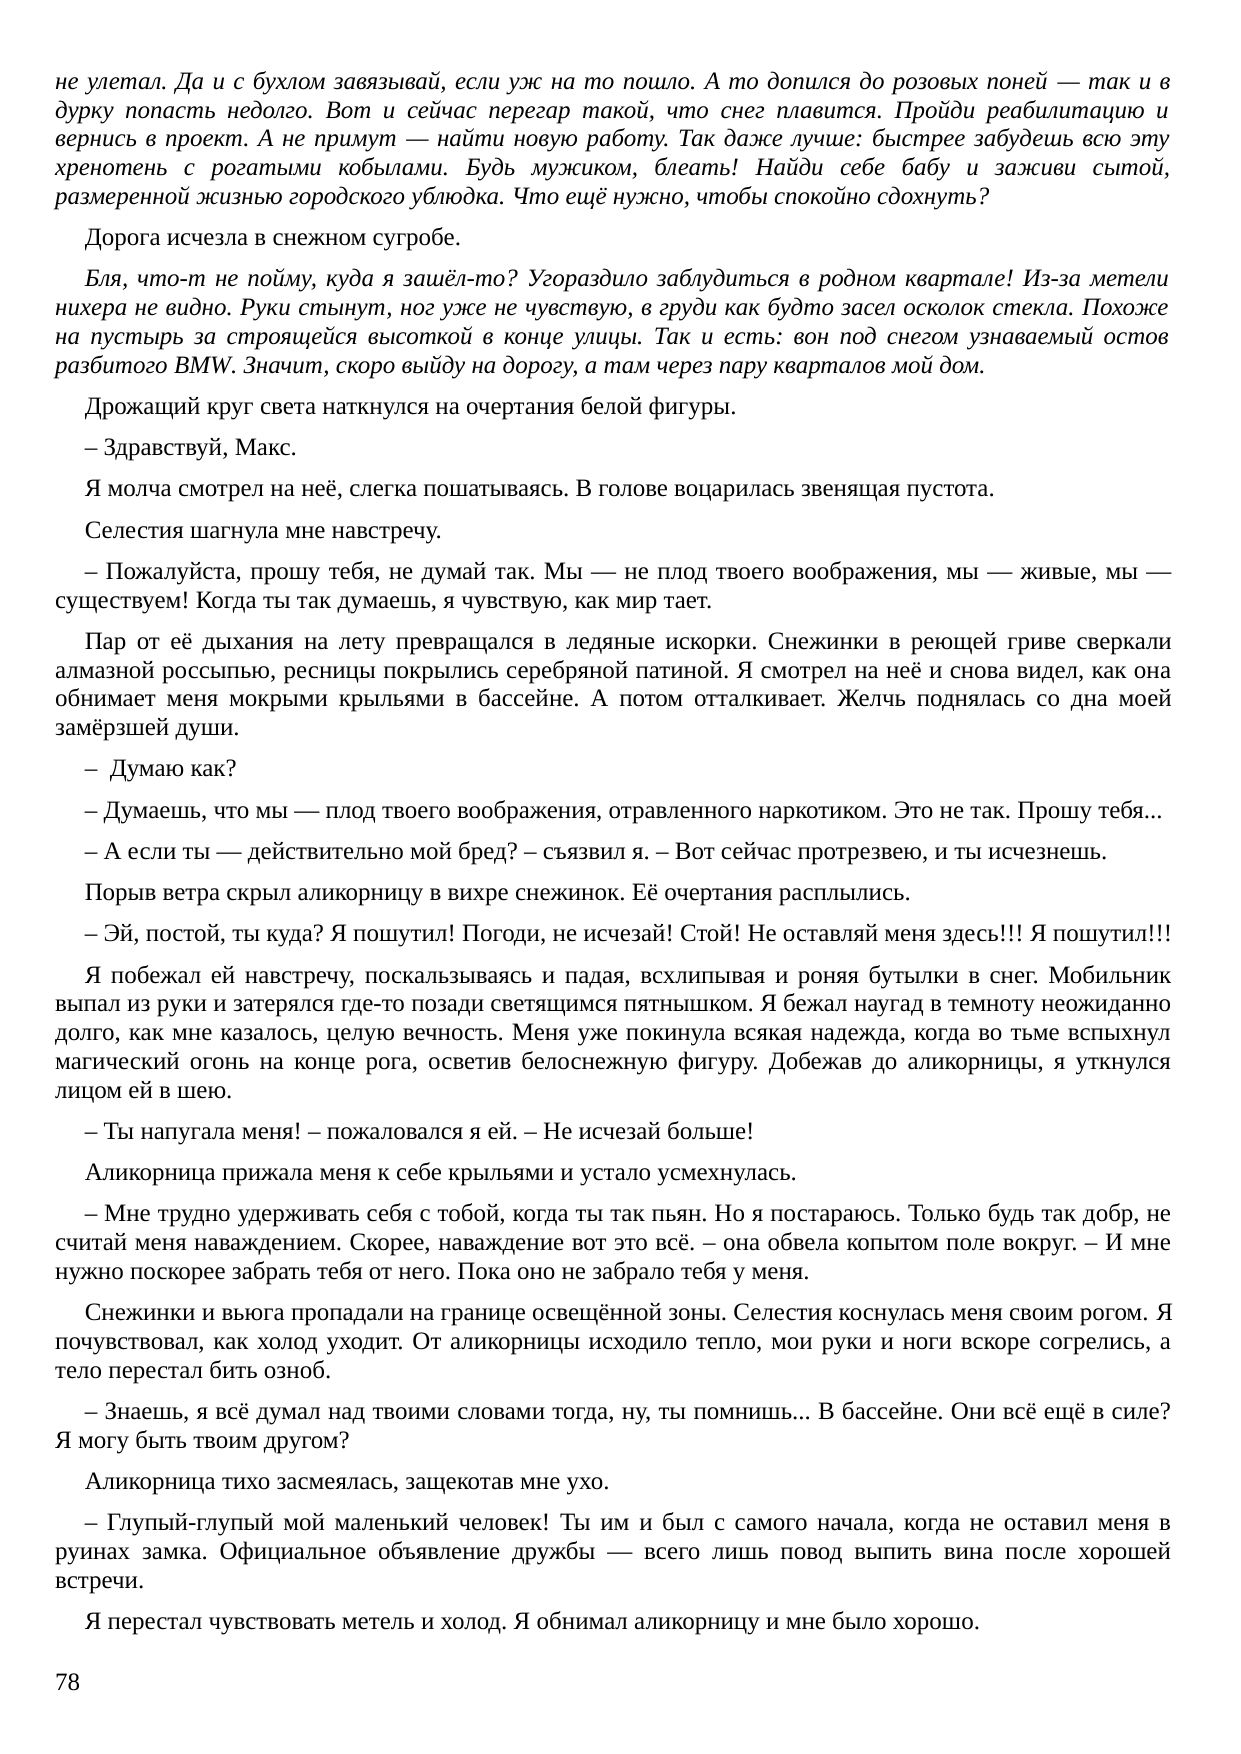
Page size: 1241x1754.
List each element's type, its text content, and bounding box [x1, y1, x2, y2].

text – Думаешь, что мы — плод твоего воображения, отравленного наркотиком. Это не так. Прошу тебя... [55, 795, 1173, 823]
text Снежинки и вьюга пропадали на границе освещённой зоны. Селестия коснулась меня своим рогом. Я почувствовал, как холод уходит. От аликорницы исходило тепло, мои руки и ноги вскоре согрелись, а тело перестал бить озноб. [55, 1297, 1173, 1383]
text Бля, что-т не пойму, куда я зашёл-то? Угораздило заблудиться в родном квартале! Из-за метели нихера не видно. Руки стынут, ног уже не чувствую, в груди как будто засел осколок стекла. Похоже на пустырь за строящейся высоткой в конце улицы. Так и есть: вон под снегом узнаваемый остов разбитого BMW. Значит, скоро выйду на дорогу, а там через пару кварталов мой дом. [55, 263, 1173, 378]
text Я побежал ей навстречу, поскальзываясь и падая, всхлипывая и роняя бутылки в снег. Мобильник выпал из руки и затерялся где-то позади светящимся пятнышком. Я бежал наугад в темноту неожиданно долго, как мне казалось, целую вечность. Меня уже покинула всякая надежда, когда во тьме вспыхнул магический огонь на конце рога, осветив белоснежную фигуру. Добежав до аликорницы, я уткнулся лицом ей в шею. [55, 960, 1173, 1103]
text не улетал. Да и с бухлом завязывай, если уж на то пошло. А то допился до розовых поней — так и в дурку попасть недолго. Вот и сейчас перегар такой, что снег плавится. Пройди реабилитацию и вернись в проект. А не примут — найти новую работу. Так даже лучше: быстрее забудешь всю эту хренотень с рогатыми кобылами. Будь мужиком, блеать! Найди себе бабу и заживи сытой, размеренной жизнью городского ублюдка. Что ещё нужно, чтобы спокойно сдохнуть? [55, 66, 1173, 210]
text Порыв ветра скрыл аликорницу в вихре снежинок. Её очертания расплылись. [55, 877, 1173, 906]
text – А если ты — действительно мой бред? – съязвил я. – Вот сейчас протрезвею, и ты исчезнешь. [55, 836, 1173, 865]
text – Глупый-глупый мой маленький человек! Ты им и был с самого начала, когда не оставил меня в руинах замка. Официальное объявление дружбы — всего лишь повод выпить вина после хорошей встречи. [55, 1507, 1173, 1593]
text – Эй, постой, ты куда? Я пошутил! Погоди, не исчезай! Стой! Не оставляй меня здесь!!! Я пошутил!!! [55, 918, 1173, 947]
text Дорога исчезла в снежном сугробе. [55, 222, 1173, 251]
text Я перестал чувствовать метель и холод. Я обнимал аликорницу и мне было хорошо. [55, 1606, 1173, 1635]
text – Мне трудно удерживать себя с тобой, когда ты так пьян. Но я постараюсь. Только будь так добр, не считай меня наваждением. Скорее, наваждение вот это всё. – она обвела копытом поле вокруг. – И мне нужно поскорее забрать тебя от него. Пока оно не забрало тебя у меня. [55, 1198, 1173, 1285]
text – Здравствуй, Макс. [55, 432, 1173, 461]
text – Знаешь, я всё думал над твоими словами тогда, ну, ты помнишь... В бассейне. Они всё ещё в силе? Я могу быть твоим другом? [55, 1396, 1173, 1453]
text Селестия шагнула мне навстречу. [55, 515, 1173, 543]
text Я молча смотрел на неё, слегка пошатываясь. В голове воцарилась звенящая пустота. [55, 473, 1173, 502]
text – Думаю как? [55, 753, 1173, 782]
text – Пожалуйста, прошу тебя, не думай так. Мы — не плод твоего воображения, мы — живые, мы — существуем! Когда ты так думаешь, я чувствую, как мир тает. [55, 556, 1173, 613]
text Дрожащий круг света наткнулся на очертания белой фигуры. [55, 391, 1173, 420]
text – Ты напугала меня! – пожаловался я ей. – Не исчезай больше! [55, 1116, 1173, 1145]
text Пар от её дыхания на лету превращался в ледяные искорки. Снежинки в реющей гриве сверкали алмазной россыпью, ресницы покрылись серебряной патиной. Я смотрел на неё и снова видел, как она обнимает меня мокрыми крыльями в бассейне. А потом отталкивает. Желчь поднялась со дна моей замёрзшей души. [55, 626, 1173, 741]
text Аликорница прижала меня к себе крыльями и устало усмехнулась. [55, 1157, 1173, 1186]
text Аликорница тихо засмеялась, защекотав мне ухо. [55, 1466, 1173, 1495]
